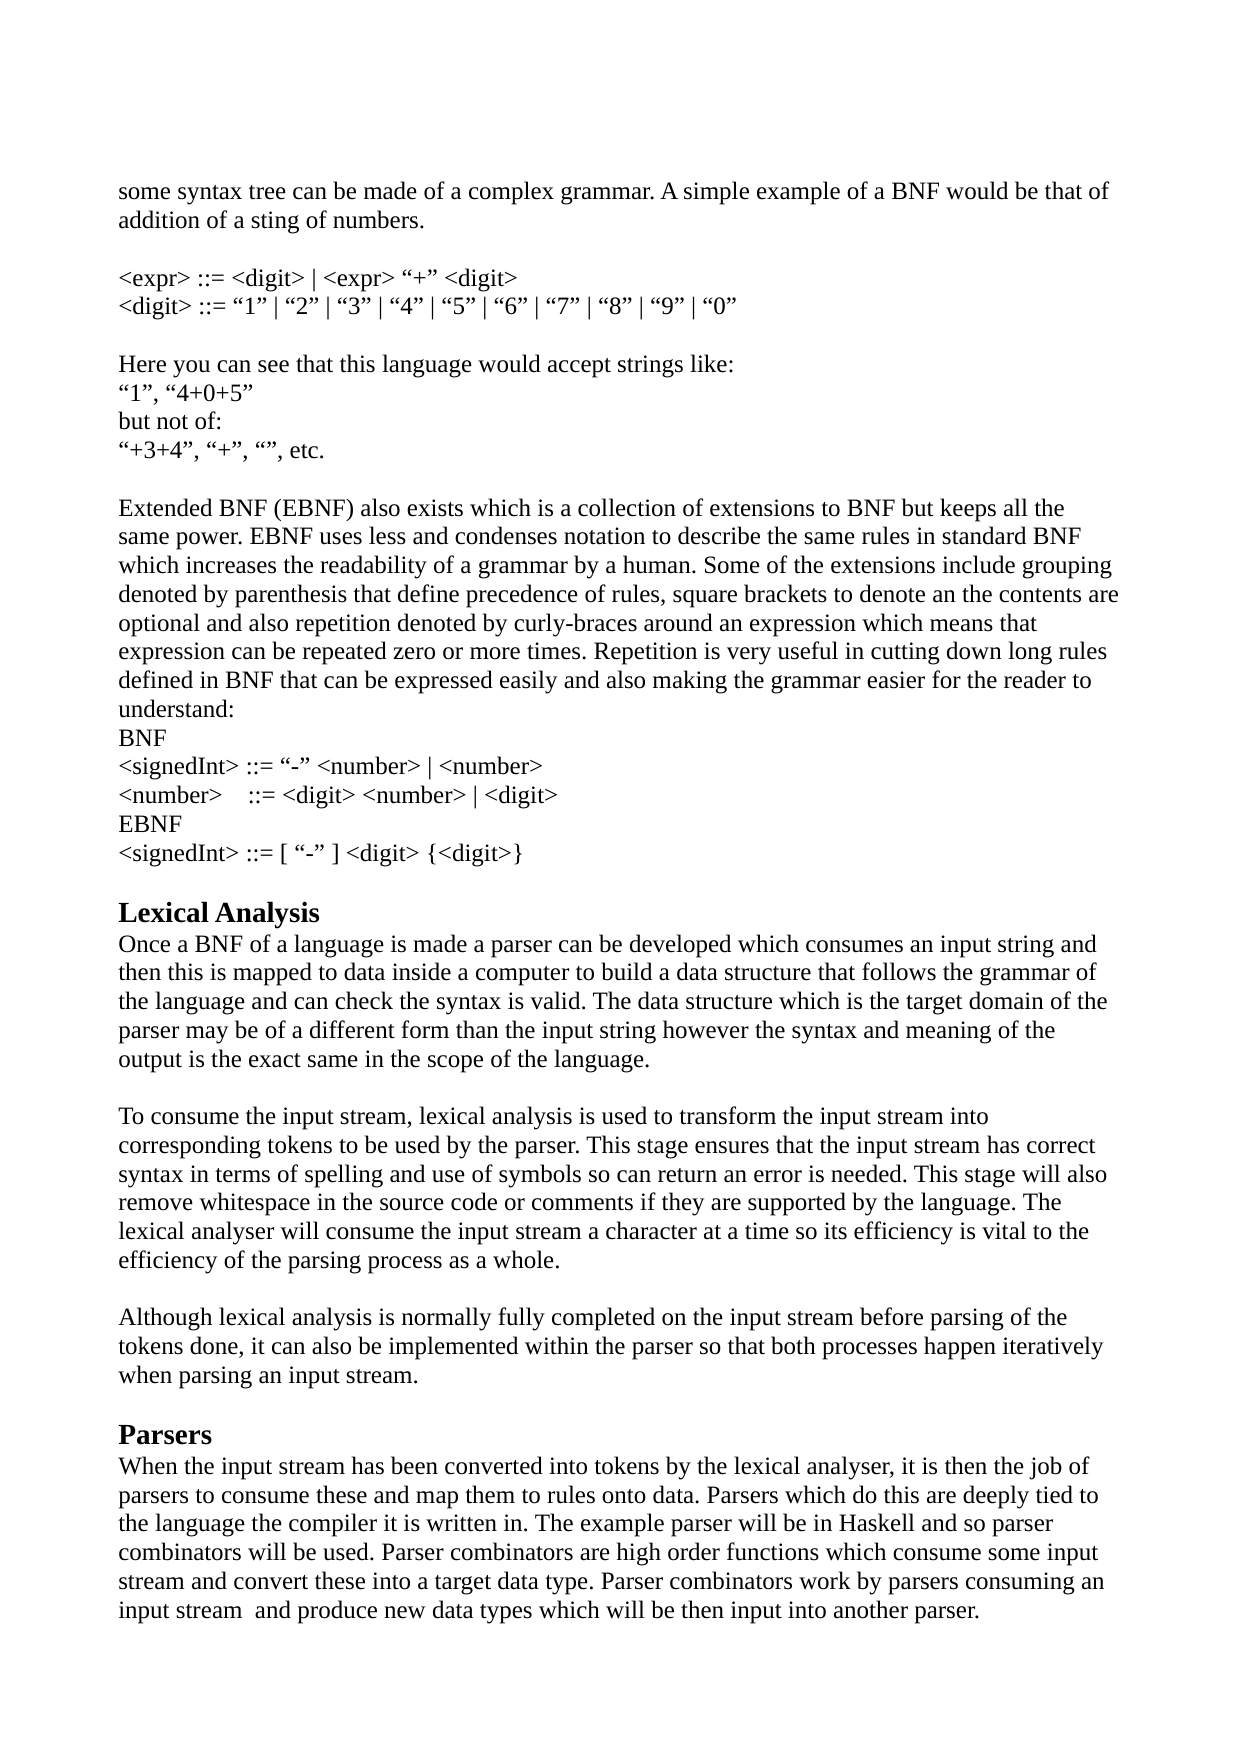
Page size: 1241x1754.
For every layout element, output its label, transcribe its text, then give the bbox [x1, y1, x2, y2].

text Lexical Analysis [118, 895, 1122, 929]
text Extended BNF (EBNF) also exists which is a collection of extensions to BNF but keeps all the same power. EBNF uses less and condenses notation to describe the same rules in standard BNF which increases the readability of a grammar by a human. Some of the extensions include grouping denoted by parenthesis that define precedence of rules, square brackets to denote an the contents are optional and also repetition denoted by curly-braces around an expression which means that expression can be repeated zero or more times. Repetition is very useful in cutting down long rules defined in BNF that can be expressed easily and also making the grammar easier for the reader to understand: [118, 493, 1122, 723]
text Once a BNF of a language is made a parser can be developed which consumes an input string and then this is mapped to data inside a computer to build a data structure that follows the grammar of the language and can check the syntax is valid. The data structure which is the target domain of the parser may be of a different form than the input string however the syntax and meaning of the output is the exact same in the scope of the language. [118, 929, 1122, 1072]
text When the input stream has been converted into tokens by the lexical analyser, it is then the job of parsers to consume these and map them to rules onto data. Parsers which do this are deeply tied to the language the compiler it is written in. The example parser will be in Haskell and so parser combinators will be used. Parser combinators are high order functions which consume some input stream and convert these into a target data type. Parser combinators work by parsers consuming an input stream and produce new data types which will be then input into another parser. [118, 1451, 1122, 1623]
text <digit> ::= “1” | “2” | “3” | “4” | “5” | “6” | “7” | “8” | “9” | “0” [118, 291, 1122, 320]
text <number> ::= <digit> <number> | <digit> [118, 780, 1122, 809]
text addition of a sting of numbers. [118, 205, 1122, 234]
text “+3+4”, “+”, “”, etc. [118, 435, 1122, 464]
text but not of: [118, 406, 1122, 435]
text EBNF [118, 809, 1122, 838]
text “1”, “4+0+5” [118, 378, 1122, 406]
text BNF [118, 723, 1122, 751]
text To consume the input stream, lexical analysis is used to transform the input stream into corresponding tokens to be used by the parser. This stage ensures that the input stream has correct syntax in terms of spelling and use of symbols so can return an error is needed. This stage will also remove whitespace in the source code or comments if they are supported by the language. The lexical analyser will consume the input stream a character at a time so its efficiency is vital to the efficiency of the parsing process as a whole. [118, 1101, 1122, 1274]
text <signedInt> ::= [ “-” ] <digit> {<digit>} [118, 838, 1122, 866]
text <expr> ::= <digit> | <expr> “+” <digit> [118, 263, 1122, 291]
text Here you can see that this language would accept strings like: [118, 349, 1122, 378]
text <signedInt> ::= “-” <number> | <number> [118, 751, 1122, 780]
text some syntax tree can be made of a complex grammar. A simple example of a BNF would be that of [118, 176, 1122, 205]
text Although lexical analysis is normally fully completed on the input stream before parsing of the tokens done, it can also be implemented within the parser so that both processes happen iteratively when parsing an input stream. [118, 1302, 1122, 1389]
text Parsers [118, 1417, 1122, 1451]
